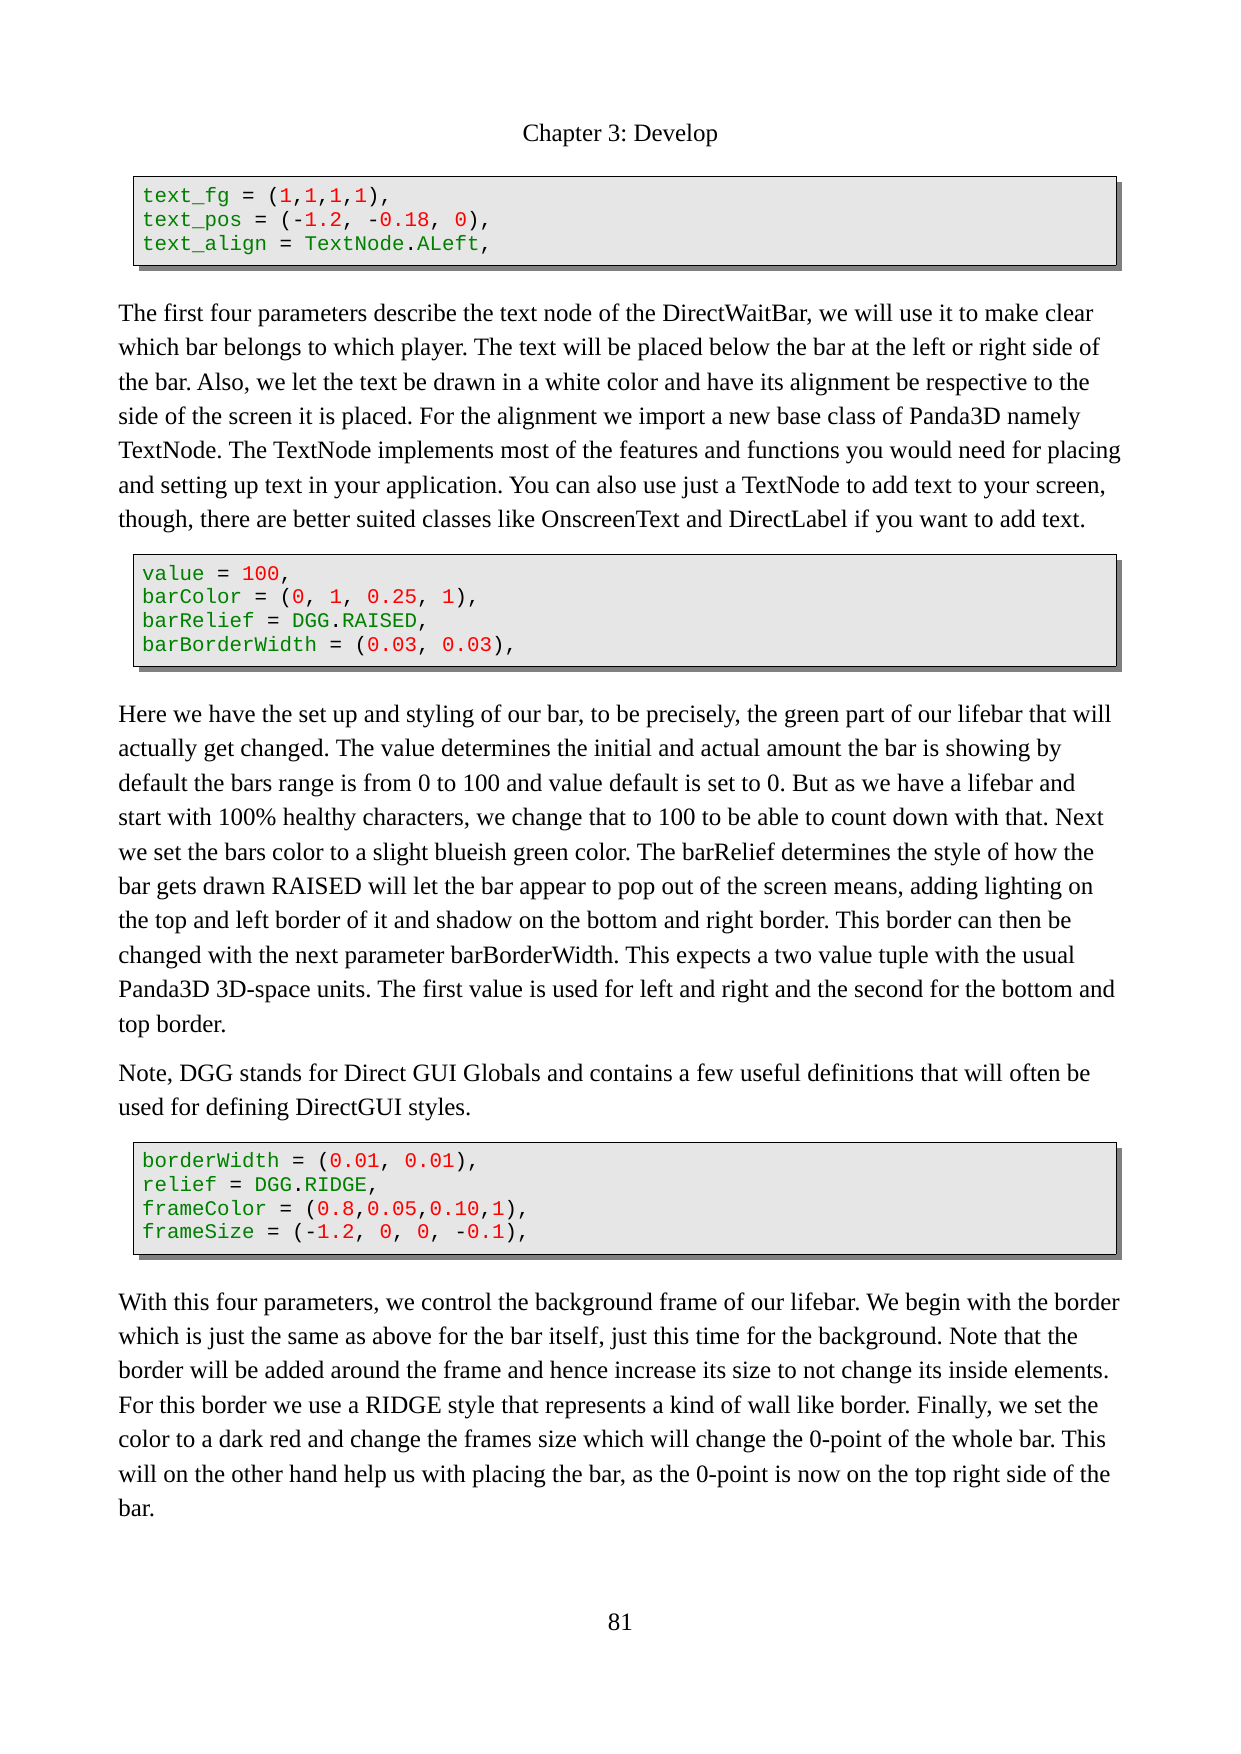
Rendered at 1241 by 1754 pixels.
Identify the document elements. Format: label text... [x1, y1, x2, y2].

text The first four parameters describe the text node of the DirectWaitBar, we will use it to make clear which bar belongs to which player. The text will be placed below the bar at the left or right side of the bar. Also, we let the text be drawn in a white color and have its alignment be respective to the side of the screen it is placed. For the alignment we import a new base class of Panda3D namely TextNode. The TextNode implements most of the features and functions you would need for placing and setting up text in your application. You can also use just a TextNode to add text to your screen, though, there are better suited classes like OnscreenText and DirectLabel if you want to add text. [118, 298, 1122, 533]
text relief = DGG.RIDGE, [134, 1165, 1116, 1189]
text text_pos = (-1.2, -0.18, 0), [134, 200, 1116, 224]
text text_align = TextNode.ALeft, [134, 224, 1116, 265]
text Note, DGG stands for Direct GUI Globals and contains a few useful definitions that will often be used for defining DirectGUI styles. [118, 1058, 1122, 1121]
text barColor = (0, 1, 0.25, 1), [134, 577, 1116, 601]
text barRelief = DGG.RAISED, [134, 601, 1116, 624]
text borderWidth = (0.01, 0.01), [134, 1143, 1116, 1165]
text barBorderWidth = (0.03, 0.03), [134, 624, 1116, 666]
text text_fg = (1,1,1,1), [134, 177, 1116, 200]
text With this four parameters, we control the background frame of our lifebar. We begin with the border which is just the same as above for the bar itself, just this time for the background. Note that the border will be added around the frame and hence increase its size to not change its inside elements. For this border we use a RIDGE style that represents a kind of wall like border. Finally, we set the color to a dark red and change the frames size which will change the 0-point of the whole bar. This will on the other hand help us with placing the bar, as the 0-point is now on the top right side of the bar. [118, 1287, 1122, 1522]
text Here we have the set up and styling of our bar, to be precisely, the green part of our lifebar that will actually get changed. The value determines the initial and actual amount the bar is showing by default the bars range is from 0 to 100 and value default is set to 0. But as we have a lifebar and start with 100% healthy characters, we change that to 100 to be able to count down with that. Next we set the bars color to a slight blueish green color. The barRelief determines the style of how the bar gets drawn RAISED will let the bar appear to pop out of the screen means, adding lighting on the top and left border of it and shadow on the bottom and right border. This border can then be changed with the next parameter barBorderWidth. This expects a two value tuple with the usual Panda3D 3D-space units. The first value is used for left and right and the second for the bottom and top border. [118, 699, 1122, 1038]
text value = 100, [134, 555, 1116, 577]
text frameSize = (-1.2, 0, 0, -0.1), [134, 1212, 1116, 1254]
text frameColor = (0.8,0.05,0.10,1), [134, 1189, 1116, 1212]
